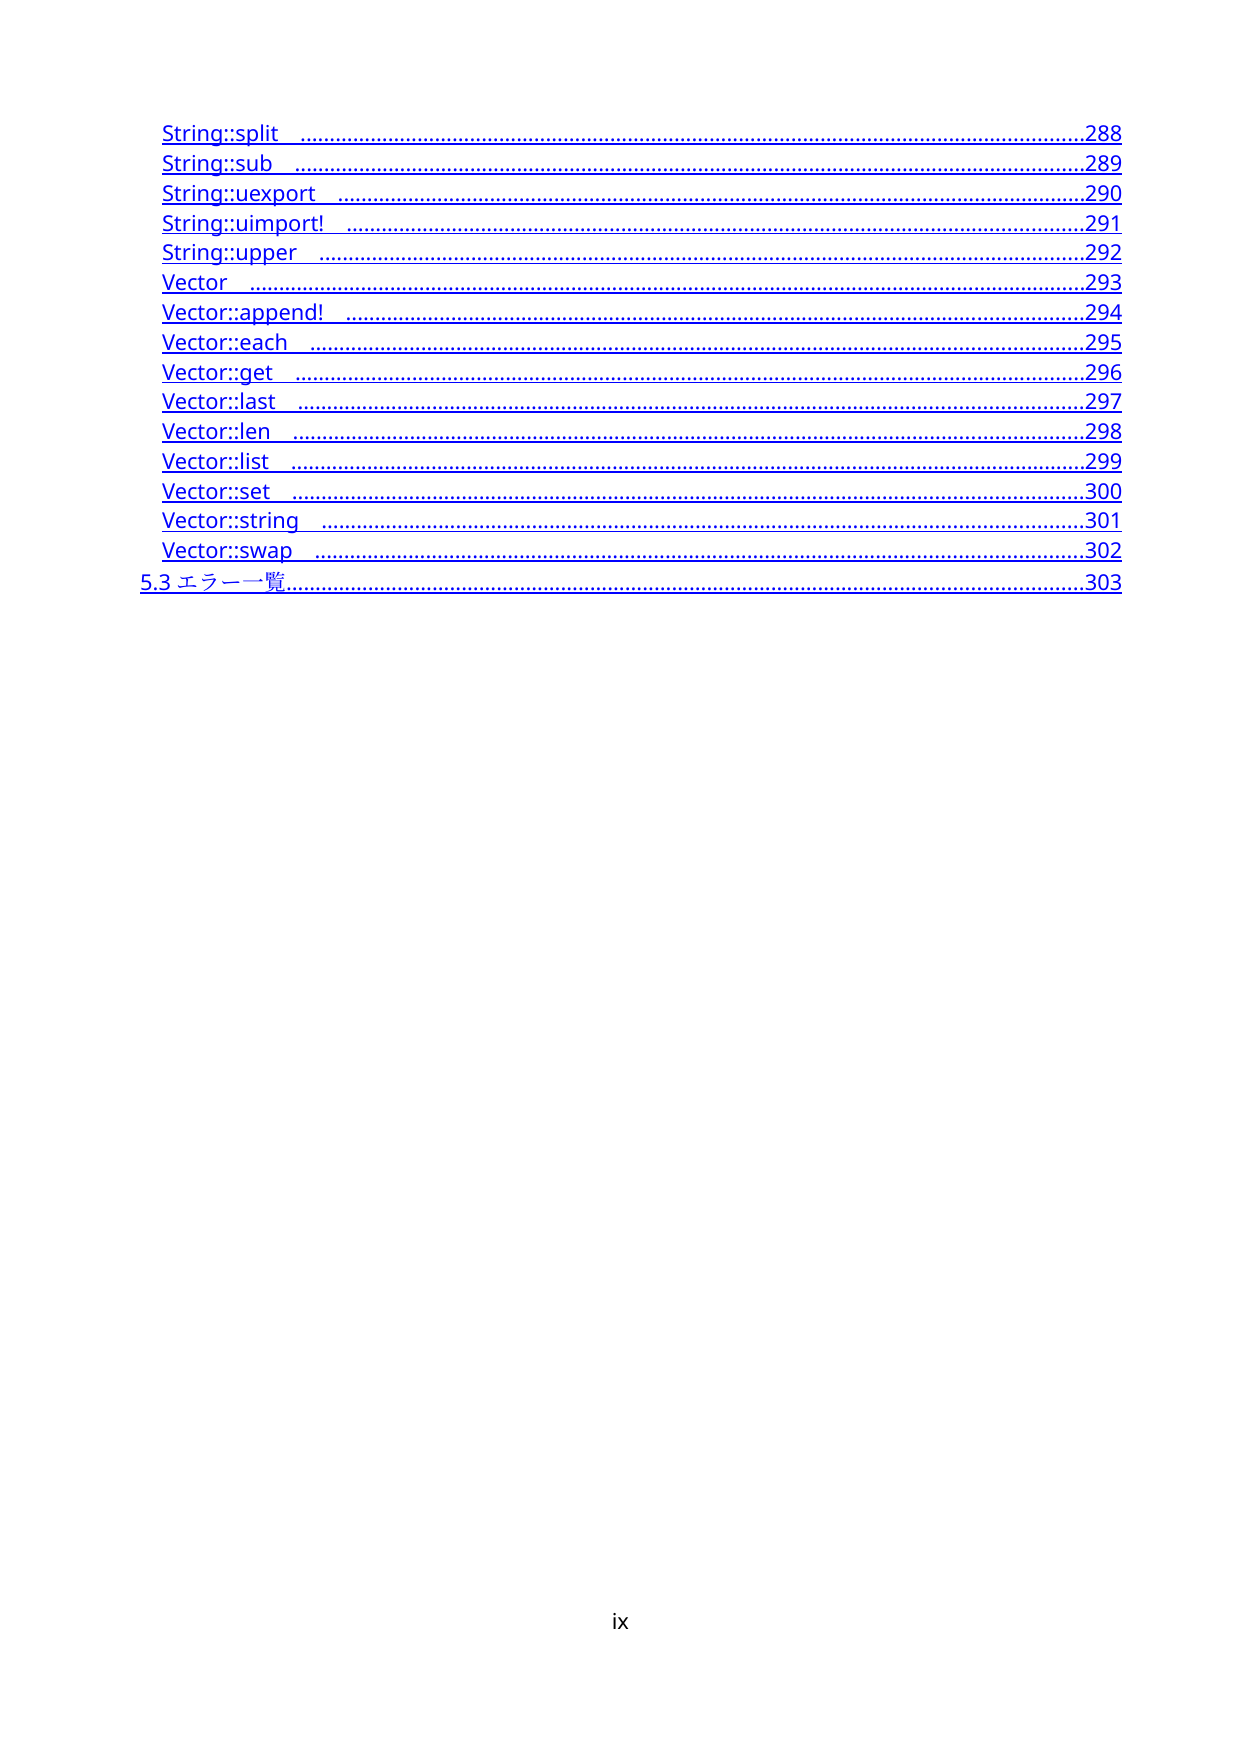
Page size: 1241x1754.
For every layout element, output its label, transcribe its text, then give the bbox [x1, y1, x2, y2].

text Vector::append! 294 [162, 297, 1122, 322]
text Vector::last 297 [162, 386, 1122, 411]
text Vector::set 300 [162, 476, 1122, 501]
text String::uexport 290 [162, 178, 1122, 203]
text 5.3 エラー一覧 303 [140, 565, 1122, 592]
text String::sub 289 [162, 148, 1122, 173]
text String::split 288 [162, 118, 1122, 143]
text Vector::list 299 [162, 446, 1122, 471]
text String::uimport! 291 [162, 207, 1122, 233]
text Vector::get 296 [162, 356, 1122, 382]
text Vector 293 [162, 267, 1122, 292]
text String::upper 292 [162, 237, 1122, 263]
text Vector::len 298 [162, 416, 1122, 441]
text Vector::string 301 [162, 505, 1122, 531]
text Vector::swap 302 [162, 535, 1122, 560]
text Vector::each 295 [162, 327, 1122, 352]
